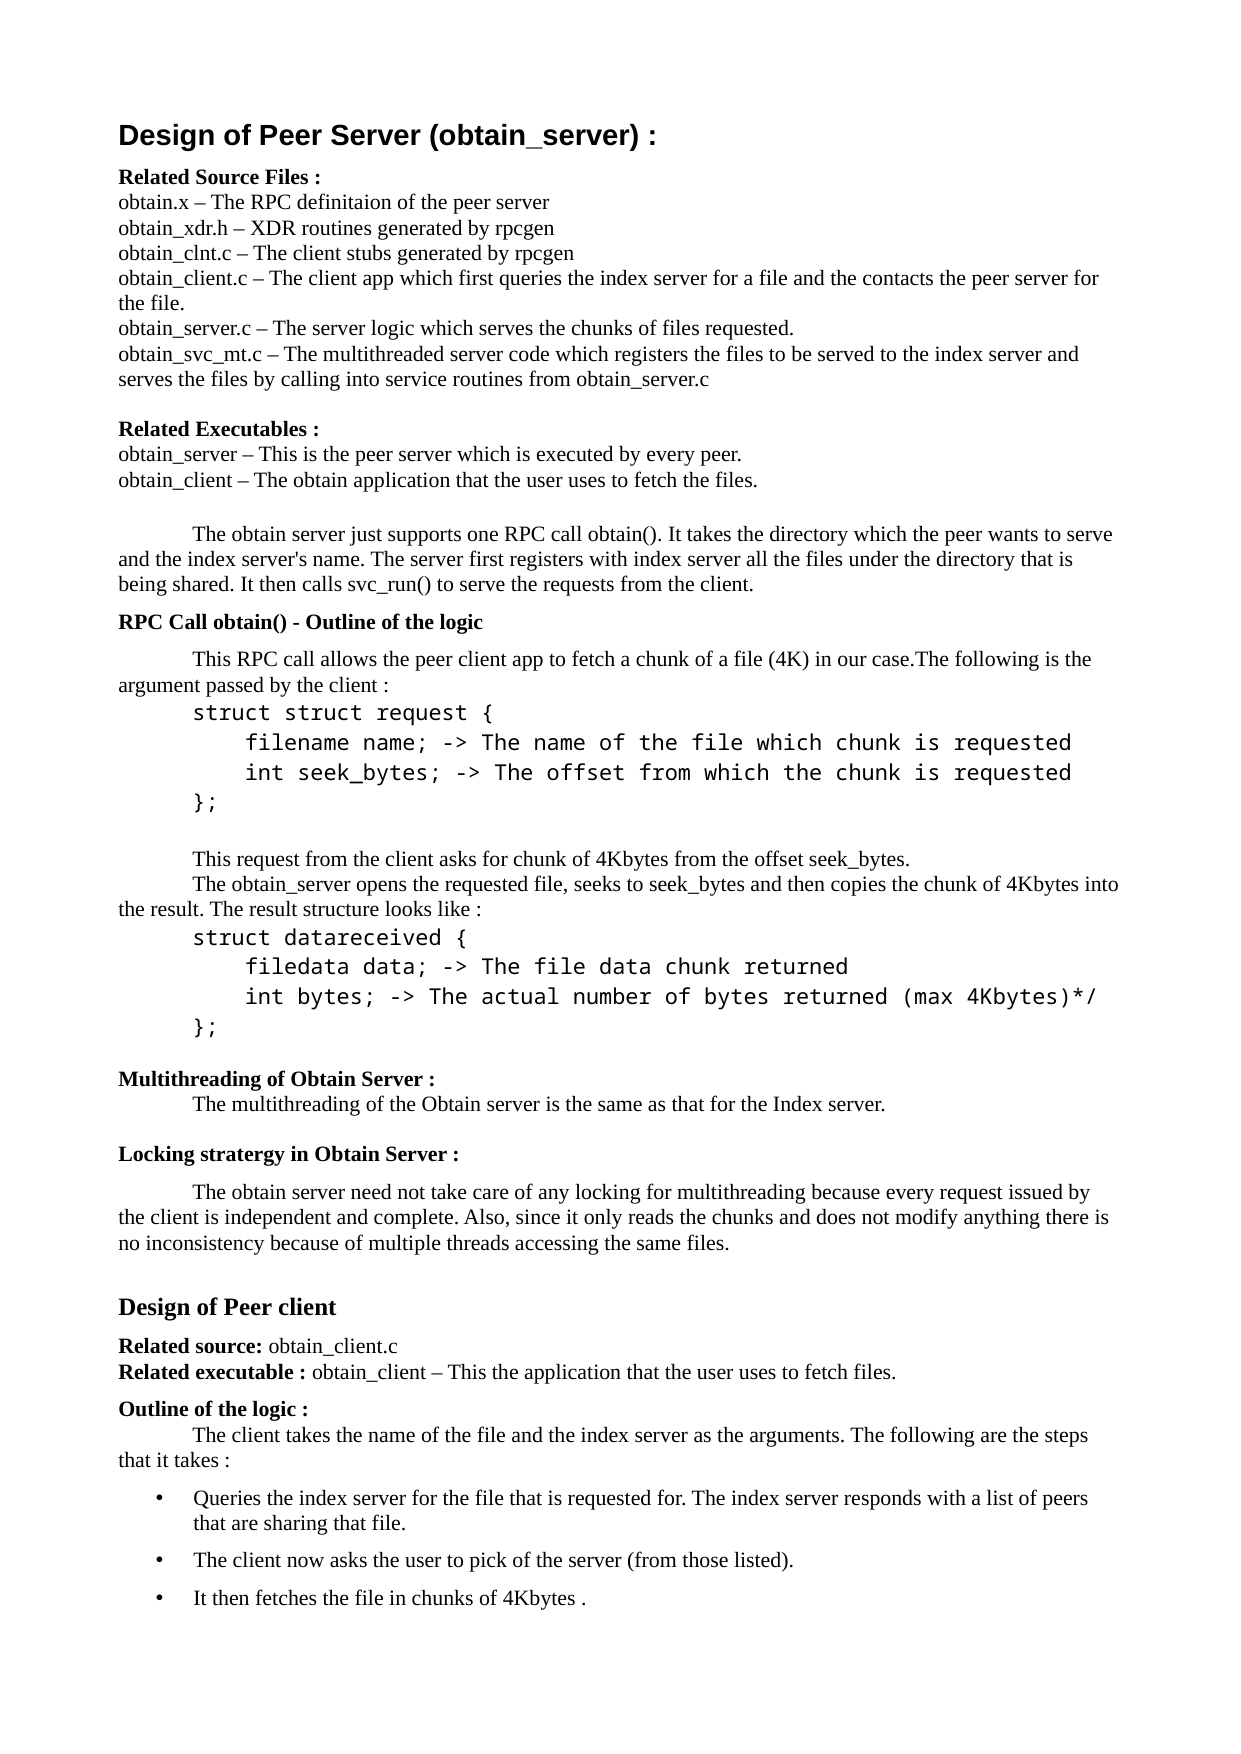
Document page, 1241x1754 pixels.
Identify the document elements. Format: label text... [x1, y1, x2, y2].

list Queries the index server for the file that is requested for. The index server responds with a list of peers that are sharing that file. [156, 1484, 1122, 1535]
text Related Source Files : obtain.x – The RPC definitaion of the peer server obtain_xdr.h – XDR routines generated by rpcgen obtain_clnt.c – The client stubs generated by rpcgen obtain_client.c – The client app which first queries the index server for a file and the contacts the peer server for the file. obtain_server.c – The server logic which serves the chunks of files requested. obtain_svc_mt.c – The multithreaded server code which registers the files to be served to the index server and serves the files by calling into service routines from obtain_server.c Related Executables : obtain_server – This is the peer server which is executed by every peer. obtain_client – The obtain application that the user uses to fetch the files. The obtain server just supports one RPC call obtain(). It takes the directory which the peer wants to serve and the index server's name. The server first registers with index server all the files under the directory that is being shared. It then calls svc_run() to serve the requests from the client. [118, 164, 1122, 596]
subtitle Design of Peer Server (obtain_server) : [118, 118, 1122, 152]
list The client now asks the user to pick of the server (from those listed). [156, 1547, 1122, 1573]
subtitle Design of Peer client [118, 1292, 1122, 1321]
text This RPC call allows the peer client app to fetch a chunk of a file (4K) in our case.The following is the argument passed by the client : struct struct request { filename name; -> The name of the file which chunk is requested int seek_bytes; -> The offset from which the chunk is requested }; This request from the client asks for chunk of 4Kbytes from the offset seek_bytes. The obtain_server opens the requested file, seeks to seek_bytes and then copies the chunk of 4Kbytes into the result. The result structure looks like : struct datareceived { filedata data; -> The file data chunk returned int bytes; -> The actual number of bytes returned (max 4Kbytes)*/ }; Multithreading of Obtain Server : The multithreading of the Obtain server is the same as that for the Index server. Locking stratergy in Obtain Server : [118, 646, 1122, 1167]
text Outline of the logic : The client takes the name of the file and the index server as the arguments. The following are the steps that it takes : [118, 1396, 1122, 1472]
list It then fetches the file in chunks of 4Kbytes . [156, 1585, 1122, 1610]
text The obtain server need not take care of any locking for multithreading because every request issued by the client is independent and complete. Also, since it only reads the chunks and does not modify anything there is no inconsistency because of multiple threads accessing the same files. [118, 1179, 1122, 1255]
text RPC Call obtain() - Outline of the logic [118, 609, 1122, 634]
text Related source: obtain_client.c Related executable : obtain_client – This the application that the user uses to fetch files. [118, 1333, 1122, 1384]
